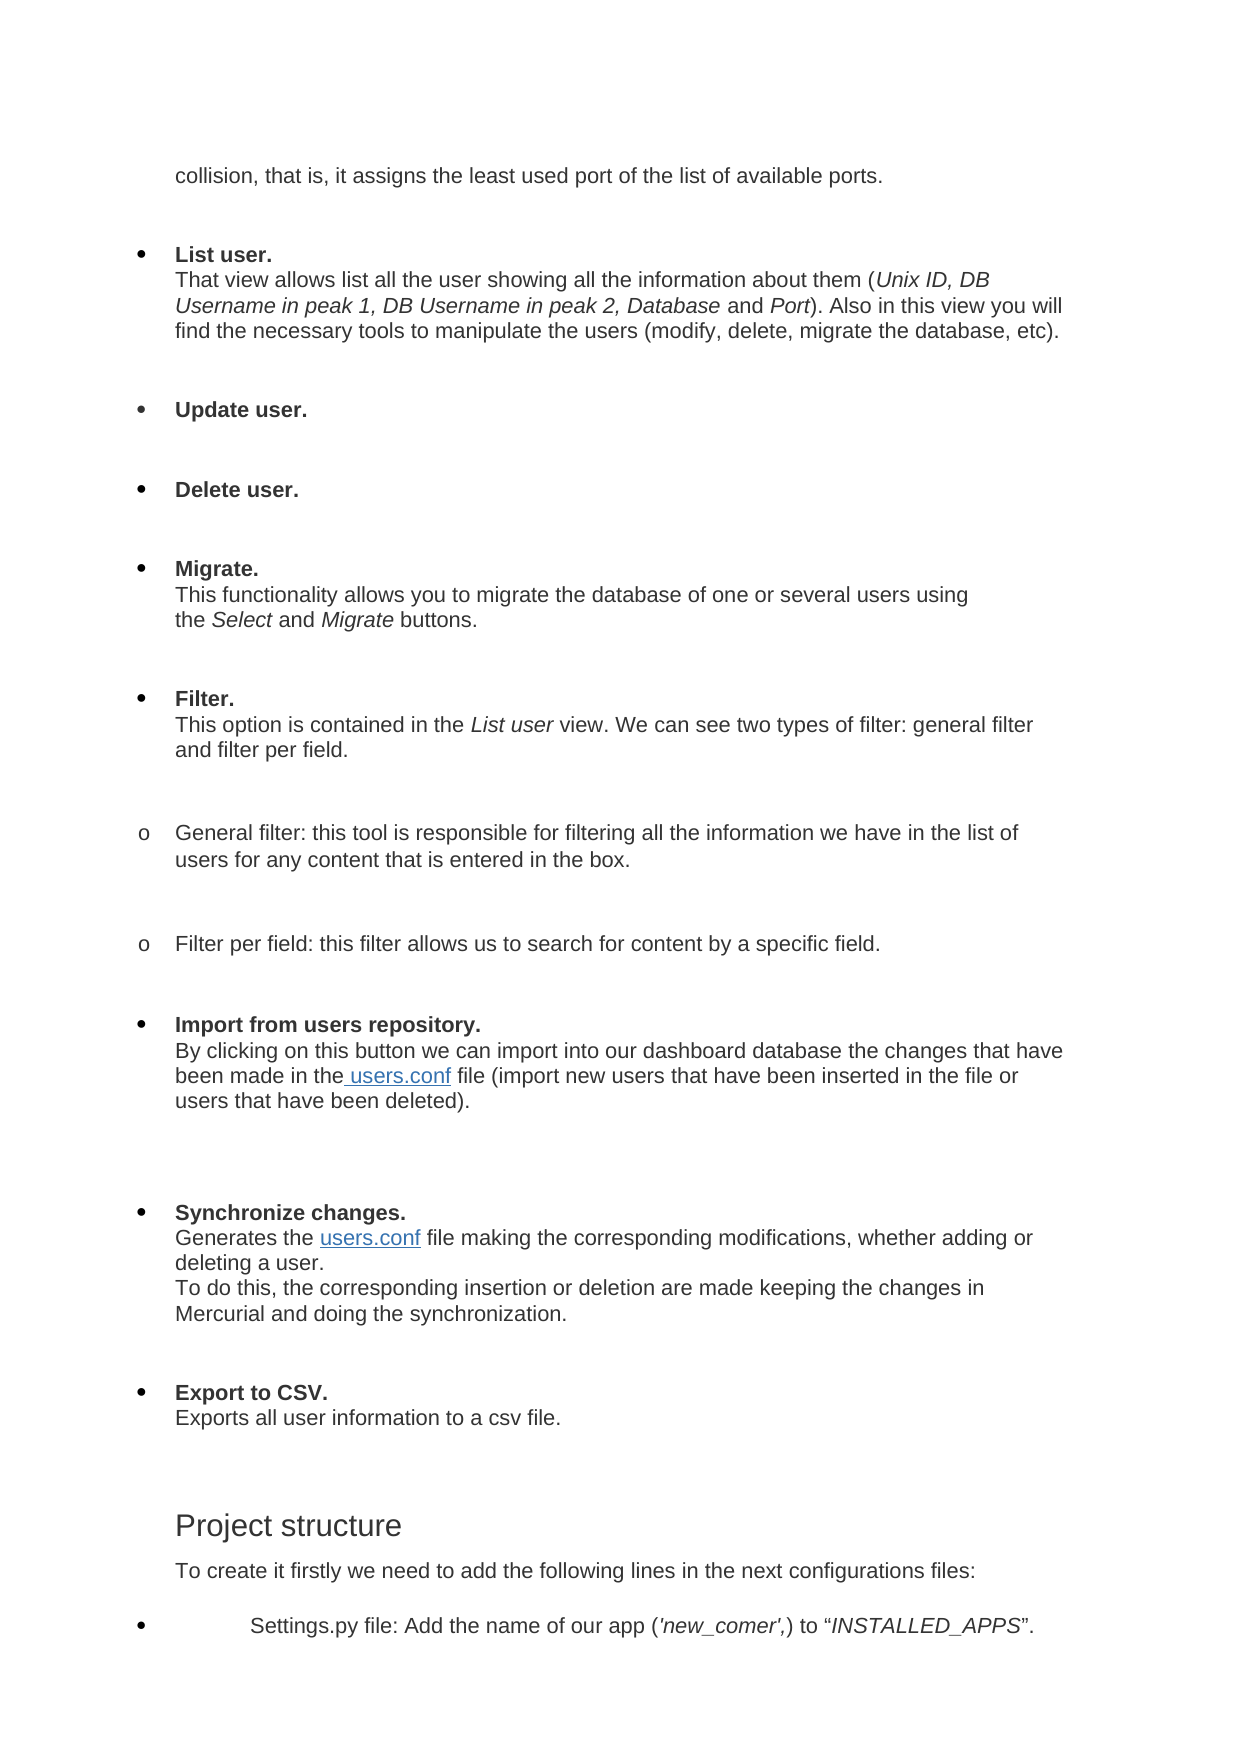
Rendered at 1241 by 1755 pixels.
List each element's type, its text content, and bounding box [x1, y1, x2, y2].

list Filter. This option is contained in the List user view. We can see two types of filter: general filter and filter per field. [137, 686, 1065, 762]
list Update user. [137, 397, 1065, 422]
list Migrate. This functionality allows you to migrate the database of one or several users using the Select and Migrate buttons. [137, 556, 1065, 632]
subtitle Project structure [175, 1507, 1065, 1542]
list Export to CSV. Exports all user information to a csv file. [137, 1380, 1065, 1431]
list Import from users repository. By clicking on this button we can import into our dashboard database the changes that have been made in the users.conf file (import new users that have been inserted in the file or users that have been deleted). [137, 1012, 1065, 1141]
list Filter per field: this filter allows us to search for content by a specific field. [137, 931, 1065, 958]
list Settings.py file: Add the name of our app ('new_comer',) to “INSTALLED_APPS”. [137, 1612, 1065, 1638]
list collision, that is, it assigns the least used port of the list of available ports. [137, 162, 1065, 188]
list General filter: this tool is responsible for filtering all the information we have in the list of users for any content that is entered in the box. [137, 820, 1065, 872]
list List user. That view allows list all the user showing all the information about them (Unix ID, DB Username in peak 1, DB Username in peak 2, Database and Port). Also in this view you will find the necessary tools to manipulate the users (modify, delete, migrate the database, etc). [137, 242, 1065, 343]
text To create it firstly we need to add the following lines in the next configurations files: [175, 1558, 1065, 1583]
list Delete user. [137, 476, 1065, 502]
list Synchronize changes. Generates the users.conf file making the corresponding modifications, whether adding or deleting a user. To do this, the corresponding insertion or deletion are made keeping the changes in Mercurial and doing the synchronization. [137, 1199, 1065, 1326]
